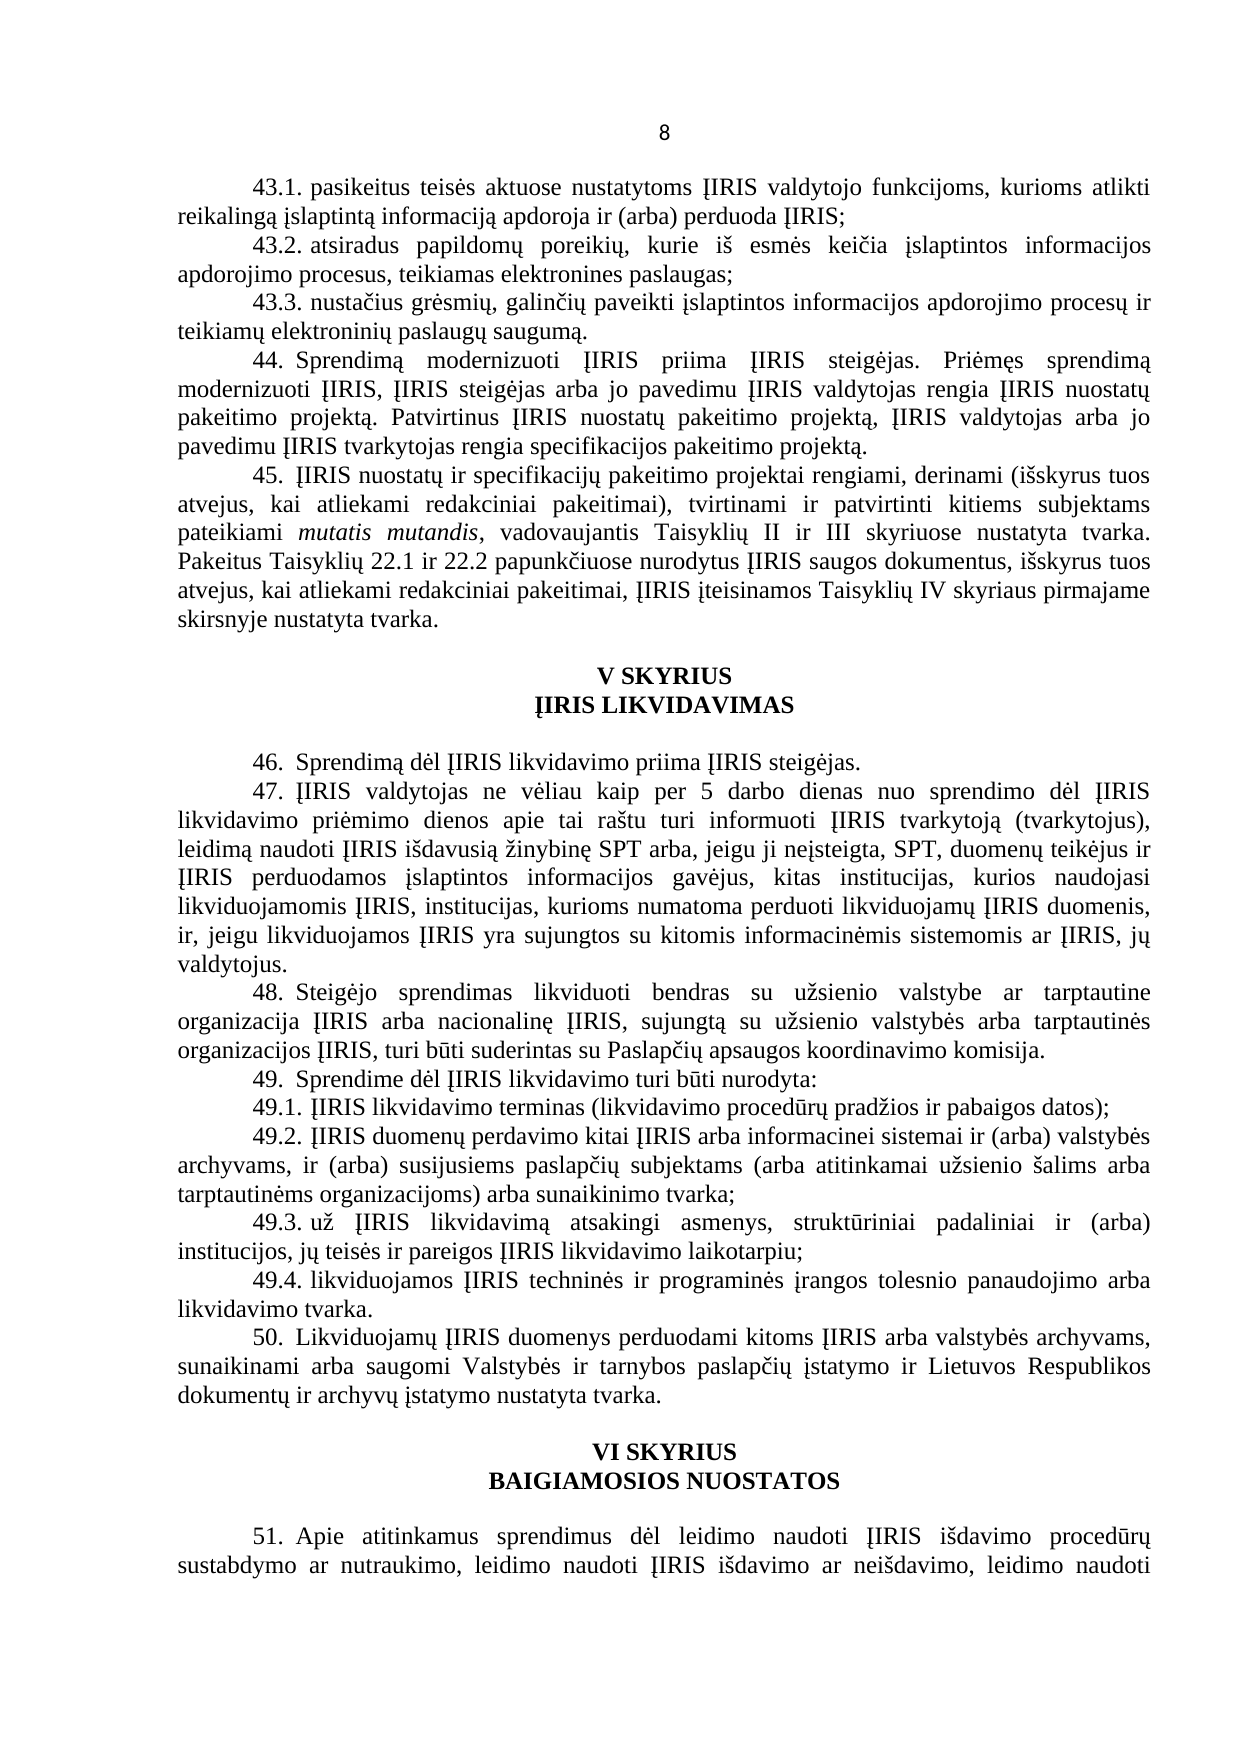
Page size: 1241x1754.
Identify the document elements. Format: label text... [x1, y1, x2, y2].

text BAIGIAMOSIOS NUOSTATOS [177, 1466, 1152, 1495]
text 48. Steigėjo sprendimas likviduoti bendras su užsienio valstybe ar tarptautine organizacija ĮIRIS arba nacionalinę ĮIRIS, sujungtą su užsienio valstybės arba tarptautinės organizacijos ĮIRIS, turi būti suderintas su Paslapčių apsaugos koordinavimo komisija. [177, 977, 1152, 1064]
text V SKYRIUS [177, 661, 1152, 690]
text 49.2. ĮIRIS duomenų perdavimo kitai ĮIRIS arba informacinei sistemai ir (arba) valstybės archyvams, ir (arba) susijusiems paslapčių subjektams (arba atitinkamai užsienio šalims arba tarptautinėms organizacijoms) arba sunaikinimo tvarka; [177, 1121, 1152, 1207]
text 46. Sprendimą dėl ĮIRIS likvidavimo priima ĮIRIS steigėjas. [177, 747, 1152, 776]
text 44. Sprendimą modernizuoti ĮIRIS priima ĮIRIS steigėjas. Priėmęs sprendimą modernizuoti ĮIRIS, ĮIRIS steigėjas arba jo pavedimu ĮIRIS valdytojas rengia ĮIRIS nuostatų pakeitimo projektą. Patvirtinus ĮIRIS nuostatų pakeitimo projektą, ĮIRIS valdytojas arba jo pavedimu ĮIRIS tvarkytojas rengia specifikacijos pakeitimo projektą. [177, 345, 1152, 460]
text VI SKYRIUS [177, 1437, 1152, 1466]
text 43.1. pasikeitus teisės aktuose nustatytoms ĮIRIS valdytojo funkcijoms, kurioms atlikti reikalingą įslaptintą informaciją apdoroja ir (arba) perduoda ĮIRIS; [177, 172, 1152, 230]
text 49.1. ĮIRIS likvidavimo terminas (likvidavimo procedūrų pradžios ir pabaigos datos); [177, 1092, 1152, 1121]
text 49.3. už ĮIRIS likvidavimą atsakingi asmenys, struktūriniai padaliniai ir (arba) institucijos, jų teisės ir pareigos ĮIRIS likvidavimo laikotarpiu; [177, 1207, 1152, 1265]
text 45. ĮIRIS nuostatų ir specifikacijų pakeitimo projektai rengiami, derinami (išskyrus tuos atvejus, kai atliekami redakciniai pakeitimai), tvirtinami ir patvirtinti kitiems subjektams pateikiami mutatis mutandis, vadovaujantis Taisyklių II ir III skyriuose nustatyta tvarka. Pakeitus Taisyklių 22.1 ir 22.2 papunkčiuose nurodytus ĮIRIS saugos dokumentus, išskyrus tuos atvejus, kai atliekami redakciniai pakeitimai, ĮIRIS įteisinamos Taisyklių IV skyriaus pirmajame skirsnyje nustatyta tvarka. [177, 460, 1152, 632]
text 43.2. atsiradus papildomų poreikių, kurie iš esmės keičia įslaptintos informacijos apdorojimo procesus, teikiamas elektronines paslaugas; [177, 230, 1152, 287]
text 47. ĮIRIS valdytojas ne vėliau kaip per 5 darbo dienas nuo sprendimo dėl ĮIRIS likvidavimo priėmimo dienos apie tai raštu turi informuoti ĮIRIS tvarkytoją (tvarkytojus), leidimą naudoti ĮIRIS išdavusią žinybinę SPT arba, jeigu ji neįsteigta, SPT, duomenų teikėjus ir ĮIRIS perduodamos įslaptintos informacijos gavėjus, kitas institucijas, kurios naudojasi likviduojamomis ĮIRIS, institucijas, kurioms numatoma perduoti likviduojamų ĮIRIS duomenis, ir, jeigu likviduojamos ĮIRIS yra sujungtos su kitomis informacinėmis sistemomis ar ĮIRIS, jų valdytojus. [177, 776, 1152, 977]
text ĮIRIS LIKVIDAVIMAS [177, 690, 1152, 719]
text 51. Apie atitinkamus sprendimus dėl leidimo naudoti ĮIRIS išdavimo procedūrų sustabdymo ar nutraukimo, leidimo naudoti ĮIRIS išdavimo ar neišdavimo, leidimo naudoti [177, 1521, 1152, 1579]
text 49. Sprendime dėl ĮIRIS likvidavimo turi būti nurodyta: [177, 1064, 1152, 1092]
text 49.4. likviduojamos ĮIRIS techninės ir programinės įrangos tolesnio panaudojimo arba likvidavimo tvarka. [177, 1265, 1152, 1322]
text 50. Likviduojamų ĮIRIS duomenys perduodami kitoms ĮIRIS arba valstybės archyvams, sunaikinami arba saugomi Valstybės ir tarnybos paslapčių įstatymo ir Lietuvos Respublikos dokumentų ir archyvų įstatymo nustatyta tvarka. [177, 1322, 1152, 1409]
text 43.3. nustačius grėsmių, galinčių paveikti įslaptintos informacijos apdorojimo procesų ir teikiamų elektroninių paslaugų saugumą. [177, 287, 1152, 345]
